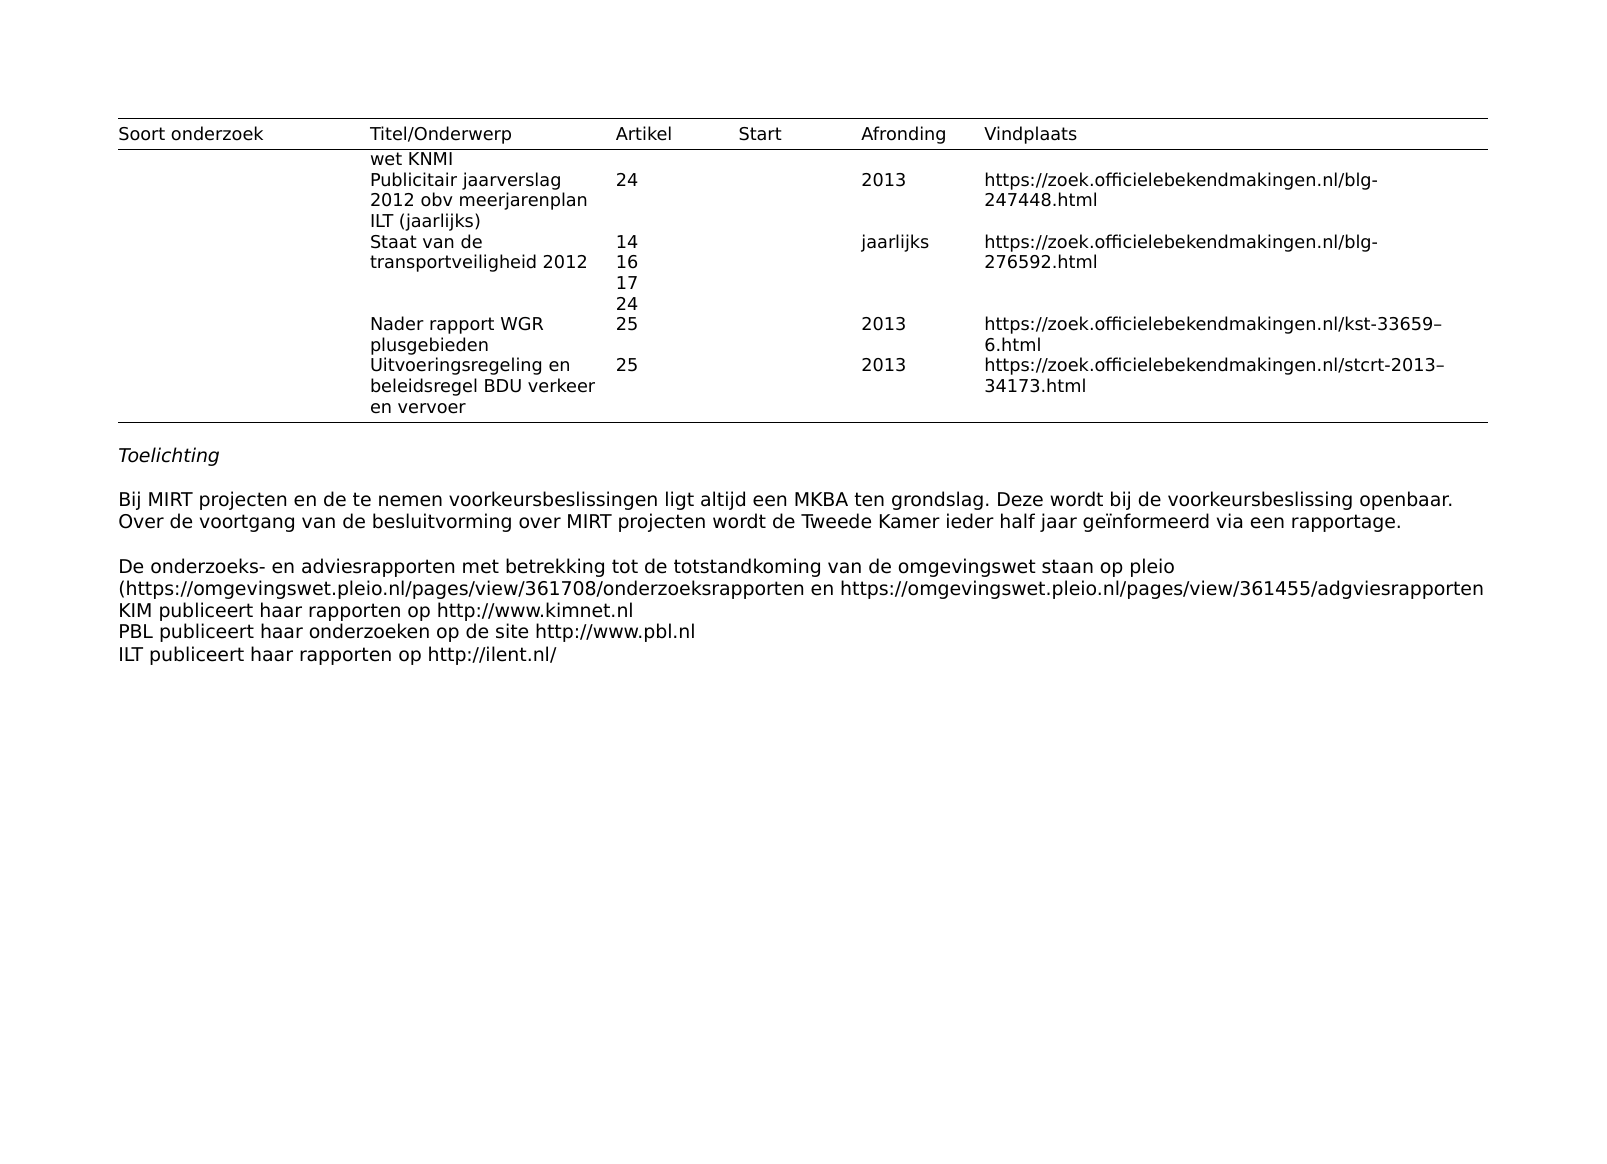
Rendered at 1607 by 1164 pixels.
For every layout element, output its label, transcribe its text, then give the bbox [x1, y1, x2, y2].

table_cell 14 16 17 24 [610, 232, 732, 314]
table_cell https://zoek.officielebekendmakingen.nl/kst-33659–6.html [978, 314, 1488, 355]
table_cell [118, 170, 364, 232]
text ILT publiceert haar rapporten op http://ilent.nl/ [118, 643, 1488, 665]
table_cell Publicitair jaarverslag 2012 obv meerjarenplan ILT (jaarlijks) [364, 170, 609, 232]
table_cell [733, 314, 855, 355]
table_cell jaarlijks [855, 232, 978, 314]
text Bij MIRT projecten en de te nemen voorkeursbeslissingen ligt altijd een MKBA ten grondslag. Deze wordt bij de voorkeursbeslissing openbaar. Over de voortgang van de besluitvorming over MIRT projecten wordt de Tweede Kamer ieder half jaar geïnformeerd via een rapportage. [118, 489, 1488, 533]
text PBL publiceert haar onderzoeken op de site http://www.pbl.nl [118, 621, 1488, 643]
table_cell 2013 [855, 355, 978, 422]
table_cell wet KNMI [364, 150, 609, 170]
table_cell [733, 232, 855, 314]
table_cell [733, 170, 855, 232]
table_cell 25 [610, 314, 732, 355]
table_cell [118, 314, 364, 355]
table_header Soort onderzoek [118, 119, 364, 149]
table_cell 2013 [855, 170, 978, 232]
table_header Afronding [855, 119, 978, 149]
text KIM publiceert haar rapporten op http://www.kimnet.nl [118, 599, 1488, 621]
subtitle Toelichting [118, 445, 1488, 467]
text De onderzoeks- en adviesrapporten met betrekking tot de totstandkoming van de omgevingswet staan op pleio (https://omgevingswet.pleio.nl/pages/view/361708/onderzoeksrapporten en https://omgevingswet.pleio.nl/pages/view/361455/adgviesrapporten [118, 556, 1488, 599]
table_header Titel/Onderwerp [364, 119, 609, 149]
table_cell [118, 232, 364, 314]
table_cell [733, 150, 855, 170]
table_cell [733, 355, 855, 422]
table_cell https://zoek.officielebekendmakingen.nl/blg-276592.html [978, 232, 1488, 314]
table_header Vindplaats [978, 119, 1488, 149]
table_cell [118, 150, 364, 170]
table_cell [978, 150, 1488, 170]
table_cell https://zoek.officielebekendmakingen.nl/stcrt-2013–34173.html [978, 355, 1488, 422]
table_cell Staat van de transportveiligheid 2012 [364, 232, 609, 314]
table_cell 25 [610, 355, 732, 422]
table_cell [118, 355, 364, 422]
table_cell Uitvoeringsregeling en beleidsregel BDU verkeer en vervoer [364, 355, 609, 422]
table_cell 24 [610, 170, 732, 232]
table_header Start [733, 119, 855, 149]
table_cell Nader rapport WGR plusgebieden [364, 314, 609, 355]
table_cell https://zoek.officielebekendmakingen.nl/blg-247448.html [978, 170, 1488, 232]
table_cell [855, 150, 978, 170]
table_header Artikel [610, 119, 732, 149]
table_cell 2013 [855, 314, 978, 355]
table_cell [610, 150, 732, 170]
